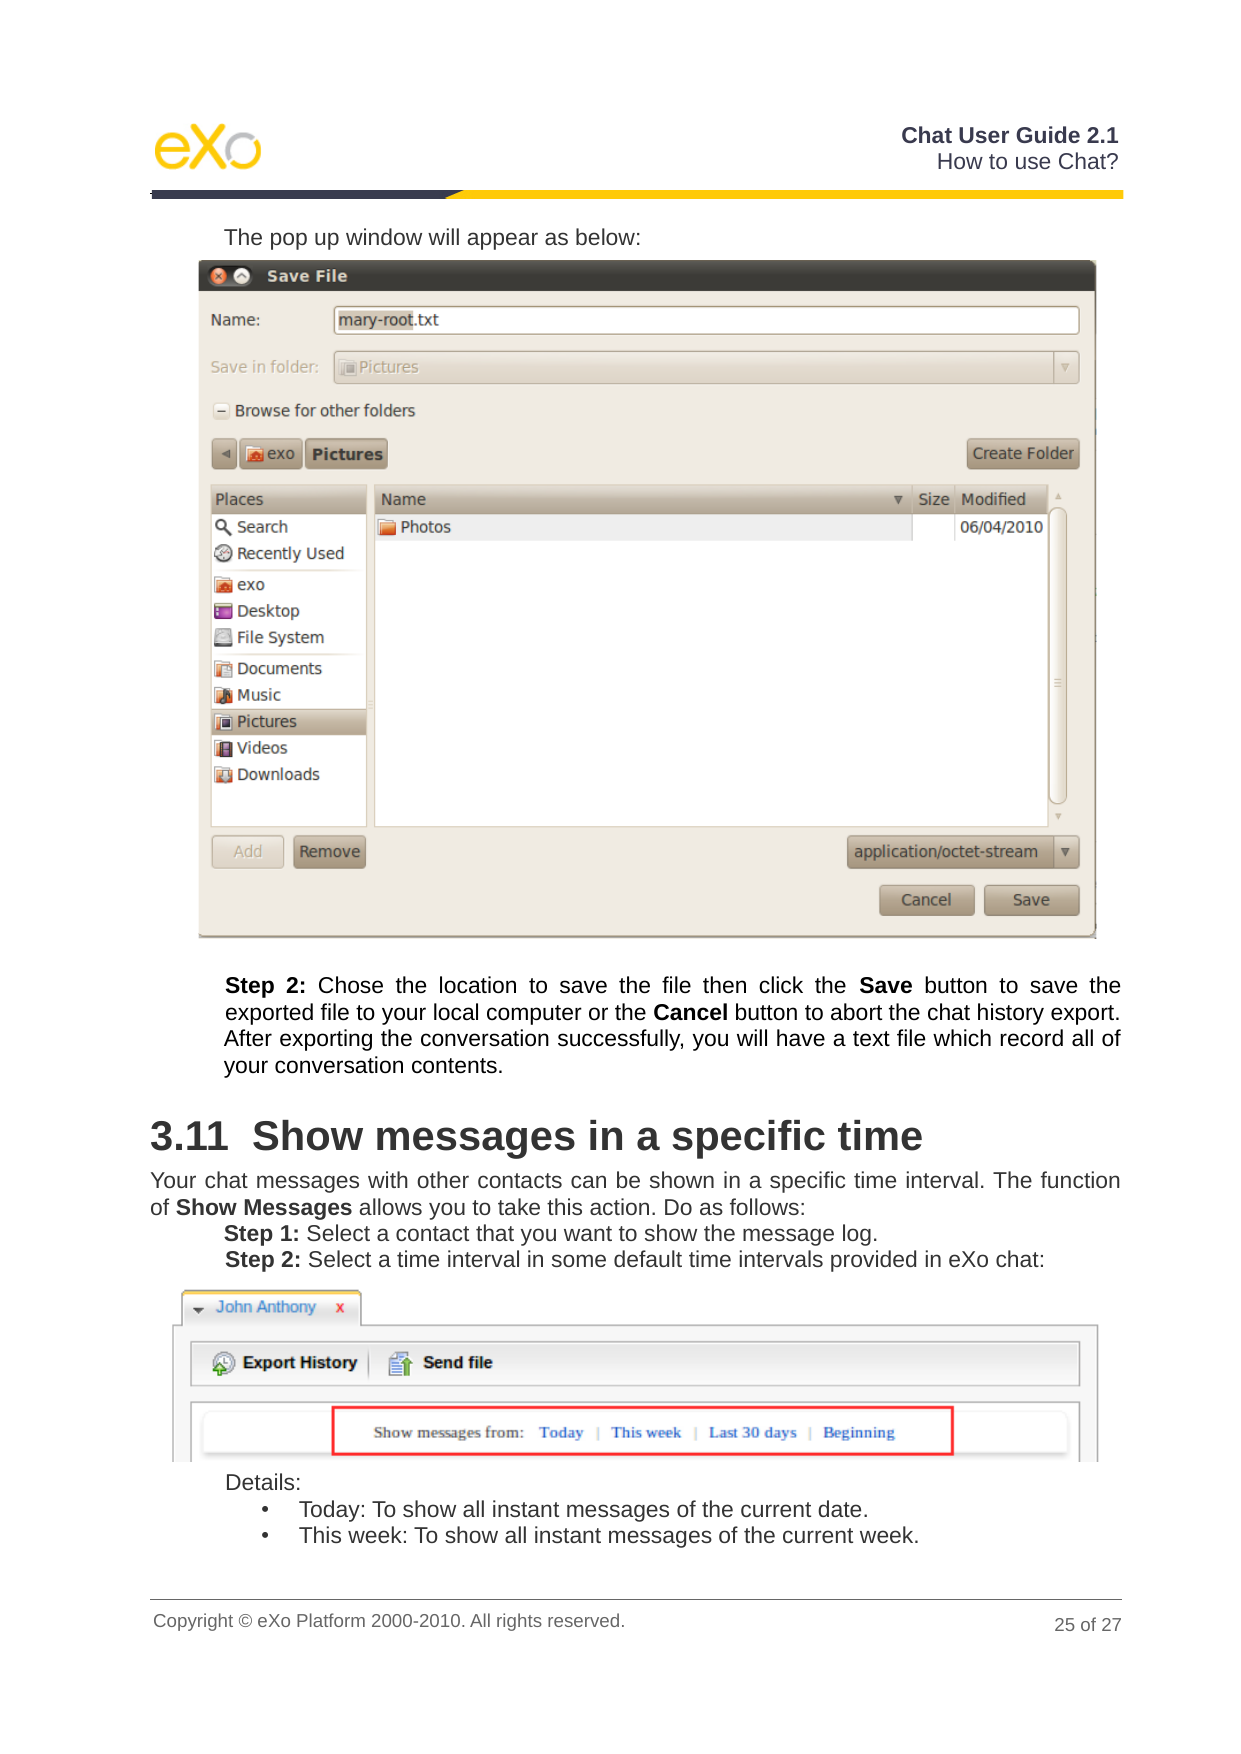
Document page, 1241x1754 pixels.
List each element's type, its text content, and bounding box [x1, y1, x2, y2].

text Step 1: Select a contact that you want to show the message log. [223, 1220, 1122, 1246]
list Today: To show all instant messages of the current date. [261, 1496, 1122, 1522]
list Step 2: Select a time interval in some default time intervals provided in eXo chat: [187, 1246, 1122, 1273]
text After exporting the conversation successfully, you will have a text file which record all of your conversation contents. [223, 1025, 1122, 1078]
list This week: To show all instant messages of the current week. [261, 1522, 1122, 1548]
text The pop up window will appear as below: [223, 223, 1122, 250]
subtitle Show messages in a specific time [150, 1112, 1122, 1160]
picture [155, 123, 262, 170]
picture [198, 260, 1097, 939]
list Step 2: Chose the location to save the file then click the Save button to save the exported file to your local computer or the Cancel button to abort the chat history export. [187, 972, 1122, 1025]
picture [168, 1281, 1103, 1462]
text Your chat messages with other contacts can be shown in a specific time interval. The function of Show Messages allows you to take this action. Do as follows: [150, 1167, 1122, 1220]
picture [151, 190, 1124, 199]
list Details: [187, 1273, 1122, 1496]
